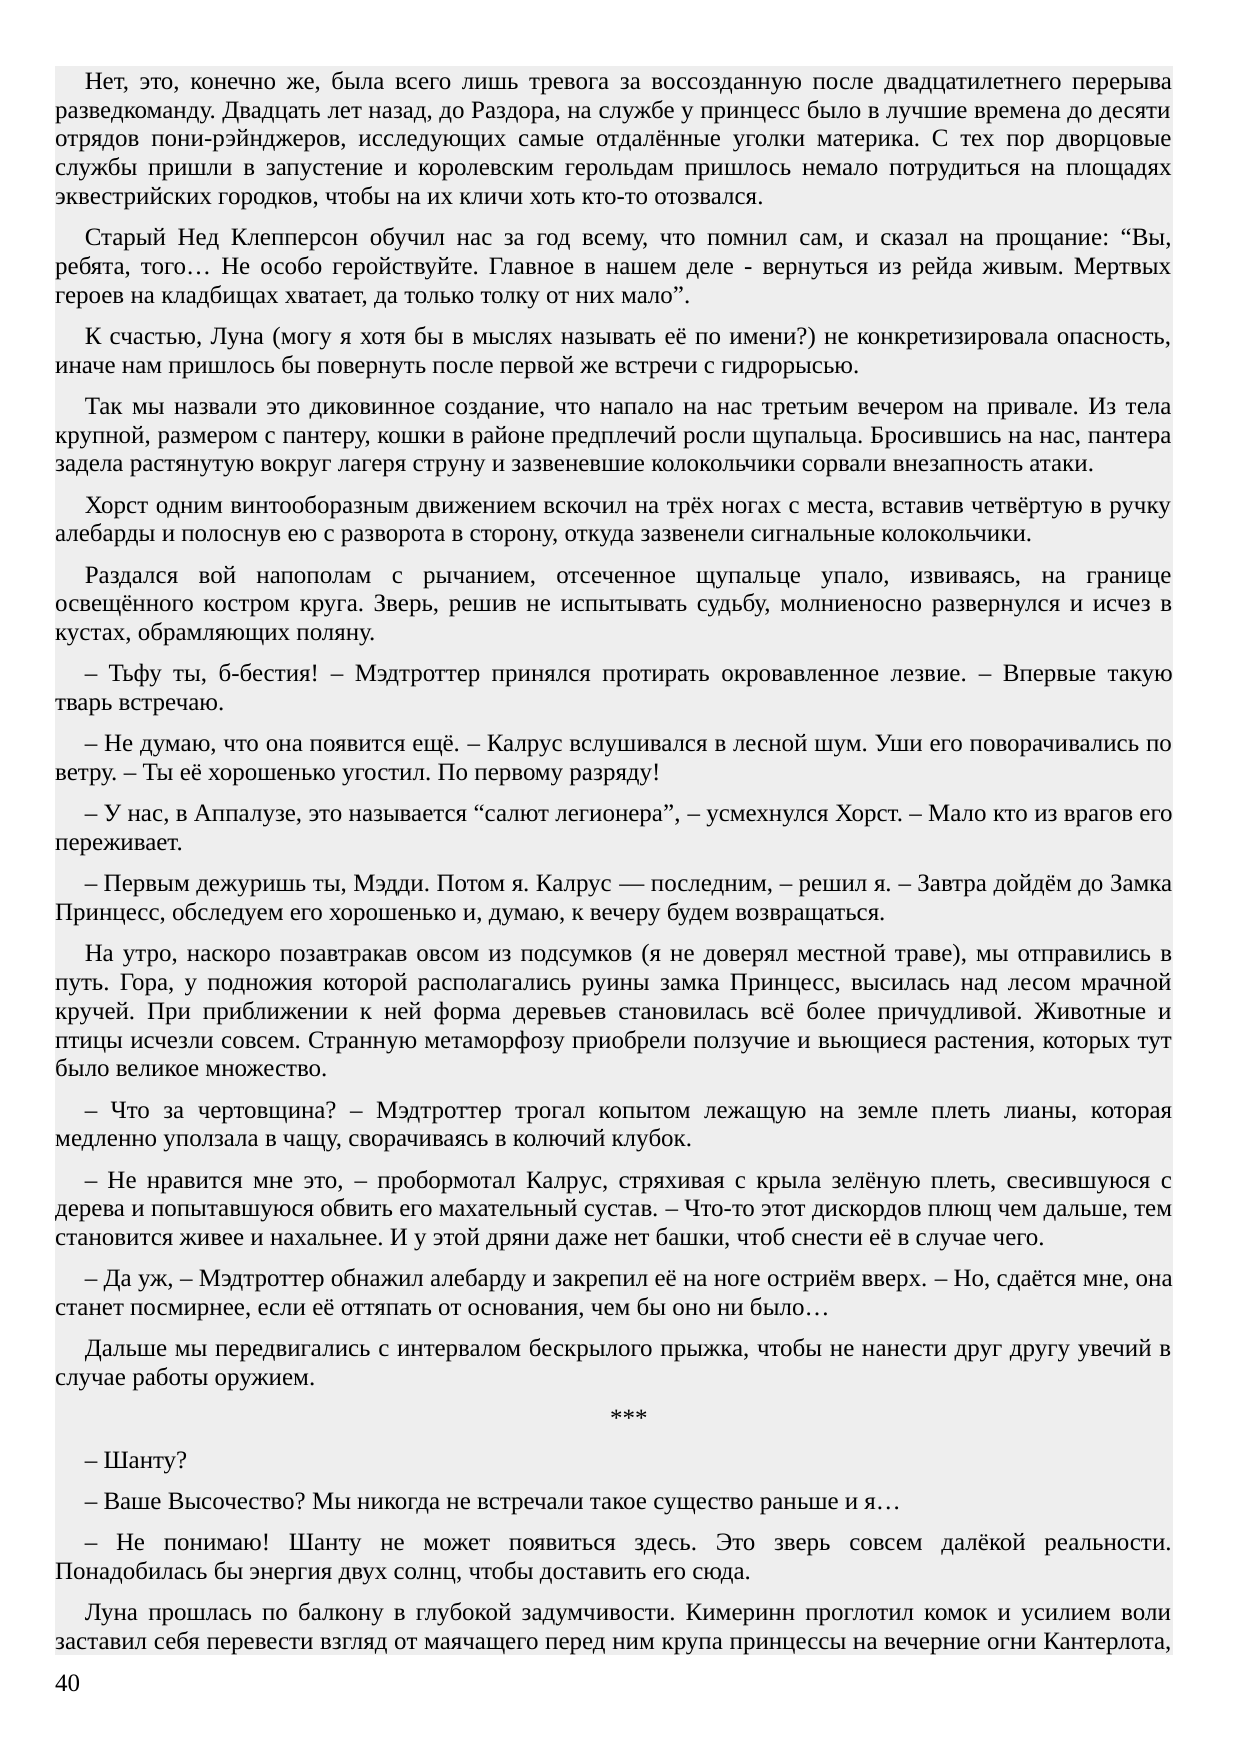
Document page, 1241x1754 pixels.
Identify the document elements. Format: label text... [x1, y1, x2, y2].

text Дальше мы передвигались с интервалом бескрылого прыжка, чтобы не нанести друг другу увечий в случае работы оружием. [55, 1333, 1173, 1391]
text *** [55, 1403, 1173, 1432]
text Луна прошлась по балкону в глубокой задумчивости. Кимеринн проглотил комок и усилием воли заставил себя перевести взгляд от маячащего перед ним крупа принцессы на вечерние огни Кантерлота, [55, 1597, 1173, 1655]
text – У нас, в Аппалузе, это называется “салют легионера”, – усмехнулся Хорст. – Мало кто из врагов его переживает. [55, 798, 1173, 856]
text Раздался вой напополам с рычанием, отсеченное щупальце упало, извиваясь, на границе освещённого костром круга. Зверь, решив не испытывать судьбу, молниеносно развернулся и исчез в кустах, обрамляющих поляну. [55, 560, 1173, 646]
text – Шанту? [55, 1445, 1173, 1473]
text – Ваше Высочество? Мы никогда не встречали такое существо раньше и я… [55, 1486, 1173, 1515]
text – Не понимаю! Шанту не может появиться здесь. Это зверь совсем далёкой реальности. Понадобилась бы энергия двух солнц, чтобы доставить его сюда. [55, 1527, 1173, 1585]
text Старый Нед Клепперсон обучил нас за год всему, что помнил сам, и сказал на прощание: “Вы, ребята, того… Не особо геройствуйте. Главное в нашем деле - вернуться из рейда живым. Мертвых героев на кладбищах хватает, да только толку от них мало”. [55, 222, 1173, 308]
text – Тьфу ты, б-бестия! – Мэдтроттер принялся протирать окровавленное лезвие. – Впервые такую тварь встречаю. [55, 658, 1173, 716]
text – Да уж, – Мэдтроттер обнажил алебарду и закрепил её на ноге остриём вверх. – Но, сдаётся мне, она станет посмирнее, если её оттяпать от основания, чем бы оно ни было… [55, 1263, 1173, 1321]
text Нет, это, конечно же, была всего лишь тревога за воссозданную после двадцатилетнего перерыва разведкоманду. Двадцать лет назад, до Раздора, на службе у принцесс было в лучшие времена до десяти отрядов пони-рэйнджеров, исследующих самые отдалённые уголки материка. С тех пор дворцовые службы пришли в запустение и королевским герольдам пришлось немало потрудиться на площадях эквестрийских городков, чтобы на их кличи хоть кто-то отозвался. [55, 66, 1173, 210]
text – Что за чертовщина? – Мэдтроттер трогал копытом лежащую на земле плеть лианы, которая медленно уползала в чащу, сворачиваясь в колючий клубок. [55, 1095, 1173, 1152]
text – Первым дежуришь ты, Мэдди. Потом я. Калрус — последним, – решил я. – Завтра дойдём до Замка Принцесс, обследуем его хорошенько и, думаю, к вечеру будем возвращаться. [55, 868, 1173, 926]
text Хорст одним винтооборазным движением вскочил на трёх ногах с места, вставив четвёртую в ручку алебарды и полоснув ею с разворота в сторону, откуда зазвенели сигнальные колокольчики. [55, 490, 1173, 547]
text – Не нравится мне это, – пробормотал Калрус, стряхивая с крыла зелёную плеть, свесившуюся с дерева и попытавшуюся обвить его махательный сустав. – Что-то этот дискордов плющ чем дальше, тем становится живее и нахальнее. И у этой дряни даже нет башки, чтоб снести её в случае чего. [55, 1165, 1173, 1251]
text На утро, наскоро позавтракав овсом из подсумков (я не доверял местной траве), мы отправились в путь. Гора, у подножия которой располагались руины замка Принцесс, высилась над лесом мрачной кручей. При приближении к ней форма деревьев становилась всё более причудливой. Животные и птицы исчезли совсем. Странную метаморфозу приобрели ползучие и вьющиеся растения, которых тут было великое множество. [55, 938, 1173, 1082]
text К счастью, Луна (могу я хотя бы в мыслях называть её по имени?) не конкретизировала опасность, иначе нам пришлось бы повернуть после первой же встречи с гидрорысью. [55, 321, 1173, 378]
text Так мы назвали это диковинное создание, что напало на нас третьим вечером на привале. Из тела крупной, размером с пантеру, кошки в районе предплечий росли щупальца. Бросившись на нас, пантера задела растянутую вокруг лагеря струну и зазвеневшие колокольчики сорвали внезапность атаки. [55, 391, 1173, 477]
text – Не думаю, что она появится ещё. – Калрус вслушивался в лесной шум. Уши его поворачивались по ветру. – Ты её хорошенько угостил. По первому разряду! [55, 728, 1173, 786]
